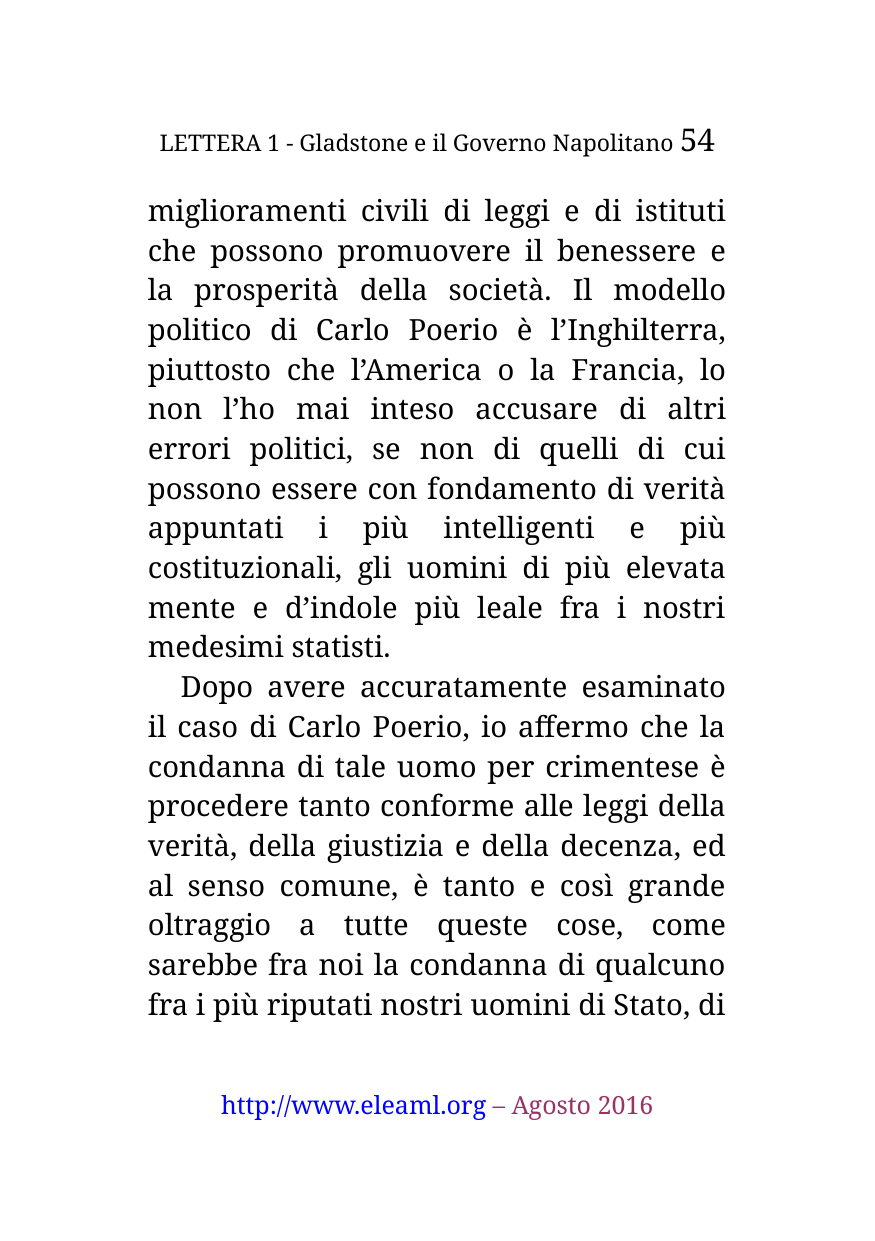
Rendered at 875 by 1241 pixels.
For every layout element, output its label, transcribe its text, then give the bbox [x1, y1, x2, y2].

text Dopo avere accuratamente esaminato il caso di Carlo Poerio, io affermo che la condanna di tale uomo per crimentese è procedere tanto conforme alle leggi della verità, della giustizia e della decenza, ed al senso comune, è tanto e così grande oltraggio a tutte queste cose, come sarebbe fra noi la condanna di qualcuno fra i più riputati nostri uomini di Stato, di [148, 666, 726, 1024]
text miglioramenti civili di leggi e di istituti che possono promuovere il benessere e la prosperità della società. Il modello politico di Carlo Poerio è l’Inghilterra, piuttosto che l’America o la Francia, lo non l’ho mai inteso accusare di altri errori politici, se non di quelli di cui possono essere con fondamento di verità appuntati i più intelligenti e più costituzionali, gli uomini di più elevata mente e d’indole più leale fra i nostri medesimi statisti. [148, 190, 726, 666]
